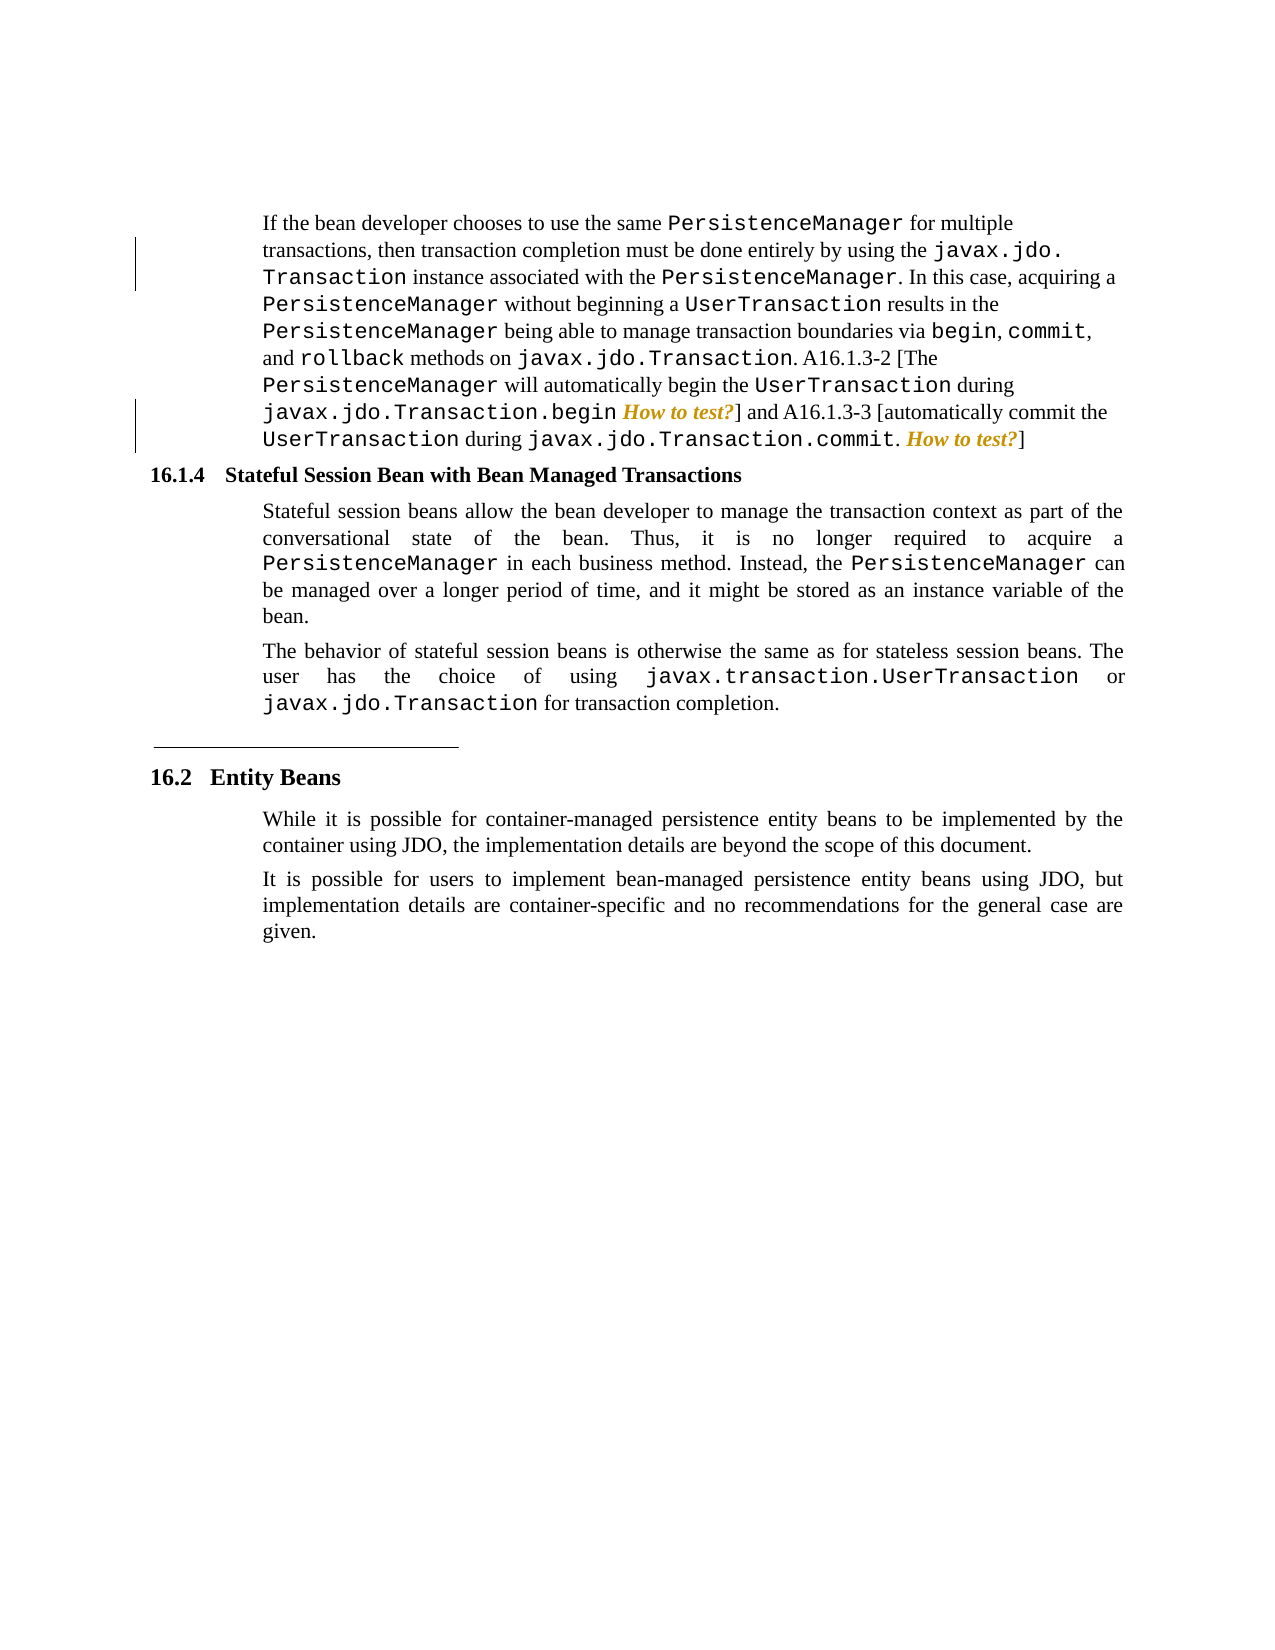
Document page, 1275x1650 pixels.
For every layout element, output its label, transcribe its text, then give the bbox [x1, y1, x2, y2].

subtitle Stateful Session Bean with Bean Managed Transactions [150, 461, 1125, 487]
text The behavior of stateful session beans is otherwise the same as for stateless session beans. The user has the choice of using javax.transaction.UserTransaction or javax.jdo.Transaction for transaction completion. [262, 637, 1125, 717]
subtitle Entity Beans [150, 763, 1125, 791]
text If the bean developer chooses to use the same PersistenceManager for multiple transactions, then transaction completion must be done entirely by using the javax.jdo. Transaction instance associated with the PersistenceManager. In this case, acquiring a PersistenceManager without beginning a UserTransaction results in the PersistenceManager being able to manage transaction boundaries via begin, commit, and rollback methods on javax.jdo.Transaction. A16.1.3-2 [The PersistenceManager will automatically begin the UserTransaction during javax.jdo.Transaction.begin How to test?] and A16.1.3-3 [automatically commit the UserTransaction during javax.jdo.Transaction.commit. How to test?] [262, 210, 1125, 453]
text It is possible for users to implement bean-managed persistence entity beans using JDO, but implementation details are container-specific and no recommendations for the general case are given. [262, 866, 1125, 944]
text While it is possible for container-managed persistence entity beans to be implemented by the container using JDO, the implementation details are beyond the scope of this document. [262, 805, 1125, 857]
text Stateful session beans allow the bean developer to manage the transaction context as part of the conversational state of the bean. Thus, it is no longer required to acquire a PersistenceManager in each business method. Instead, the PersistenceManager can be managed over a longer period of time, and it might be stored as an instance variable of the bean. [262, 498, 1125, 629]
